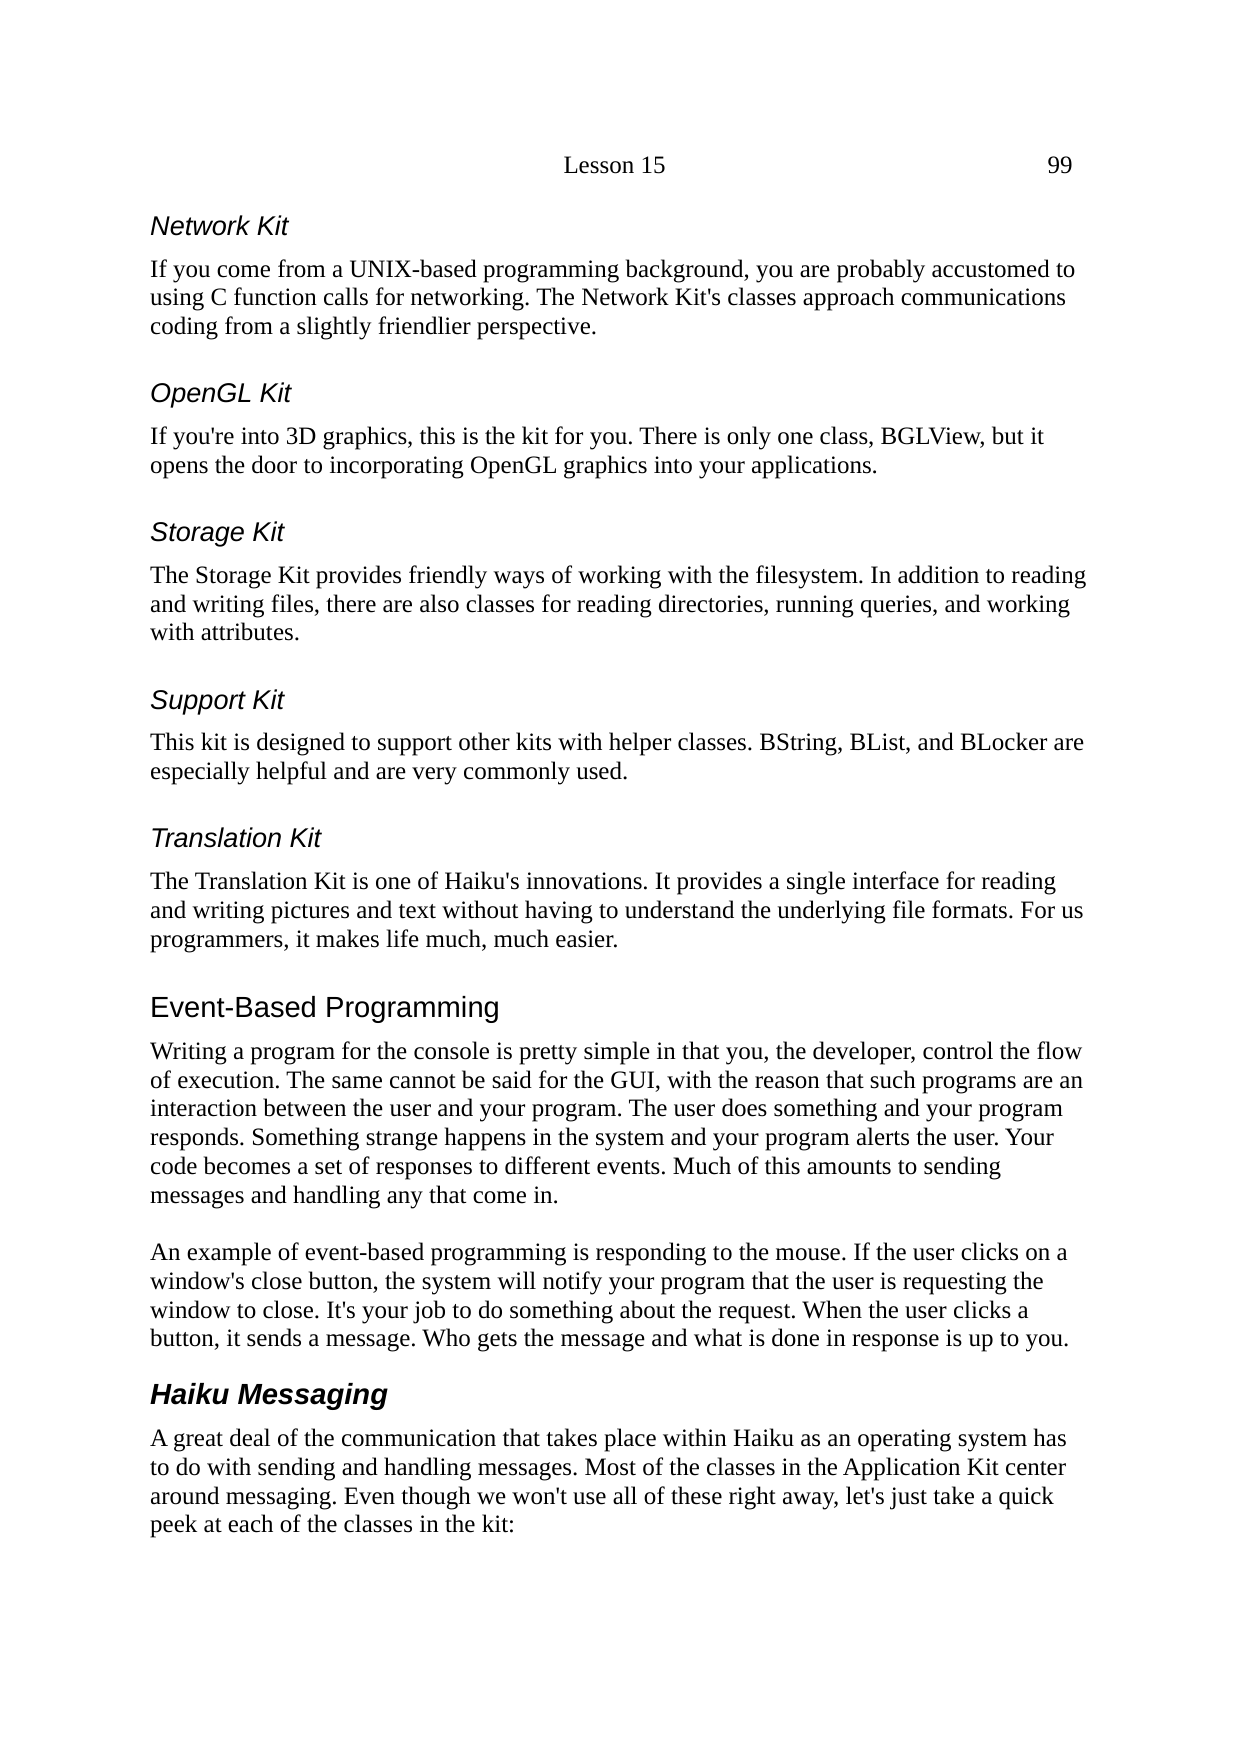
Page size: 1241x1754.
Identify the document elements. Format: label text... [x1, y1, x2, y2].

subtitle Storage Kit [150, 516, 1091, 547]
subtitle Event-Based Programming [150, 990, 1091, 1023]
text This kit is designed to support other kits with helper classes. BString, BList, and BLocker are especially helpful and are very commonly used. [150, 727, 1091, 785]
text If you come from a UNIX-based programming background, you are probably accustomed to using C function calls for networking. The Network Kit's classes approach communications coding from a slightly friendlier perspective. [150, 254, 1091, 340]
text If you're into 3D graphics, this is the kit for you. There is only one class, BGLView, but it opens the door to incorporating OpenGL graphics into your applications. [150, 421, 1091, 479]
text A great deal of the communication that takes place within Haiku as an operating system has to do with sending and handling messages. Most of the classes in the Application Kit center around messaging. Even though we won't use all of these right away, let's just take a quick peek at each of the classes in the kit: [150, 1423, 1091, 1538]
subtitle Support Kit [150, 684, 1091, 715]
subtitle Haiku Messaging [150, 1377, 1091, 1411]
subtitle OpenGL Kit [150, 377, 1091, 409]
text An example of event-based programming is responding to the mouse. If the user clicks on a window's close button, the system will notify your program that the user is requesting the window to close. It's your job to do something about the request. When the user clicks a button, it sends a message. Who gets the message and what is done in response is up to you. [150, 1237, 1091, 1352]
text The Translation Kit is one of Haiku's innovations. It provides a single interface for reading and writing pictures and text without having to understand the underlying file formats. For us programmers, it makes life much, much easier. [150, 866, 1091, 952]
subtitle Network Kit [150, 210, 1091, 241]
text Writing a program for the console is pretty simple in that you, the developer, control the flow of execution. The same cannot be said for the GUI, with the reason that such programs are an interaction between the user and your program. The user does something and your program responds. Something strange happens in the system and your program alerts the user. Your code becomes a set of responses to different events. Much of this amounts to sending messages and handling any that come in. [150, 1036, 1091, 1208]
subtitle Translation Kit [150, 822, 1091, 854]
text The Storage Kit provides friendly ways of working with the filesystem. In addition to reading and writing files, there are also classes for reading directories, running queries, and working with attributes. [150, 560, 1091, 646]
